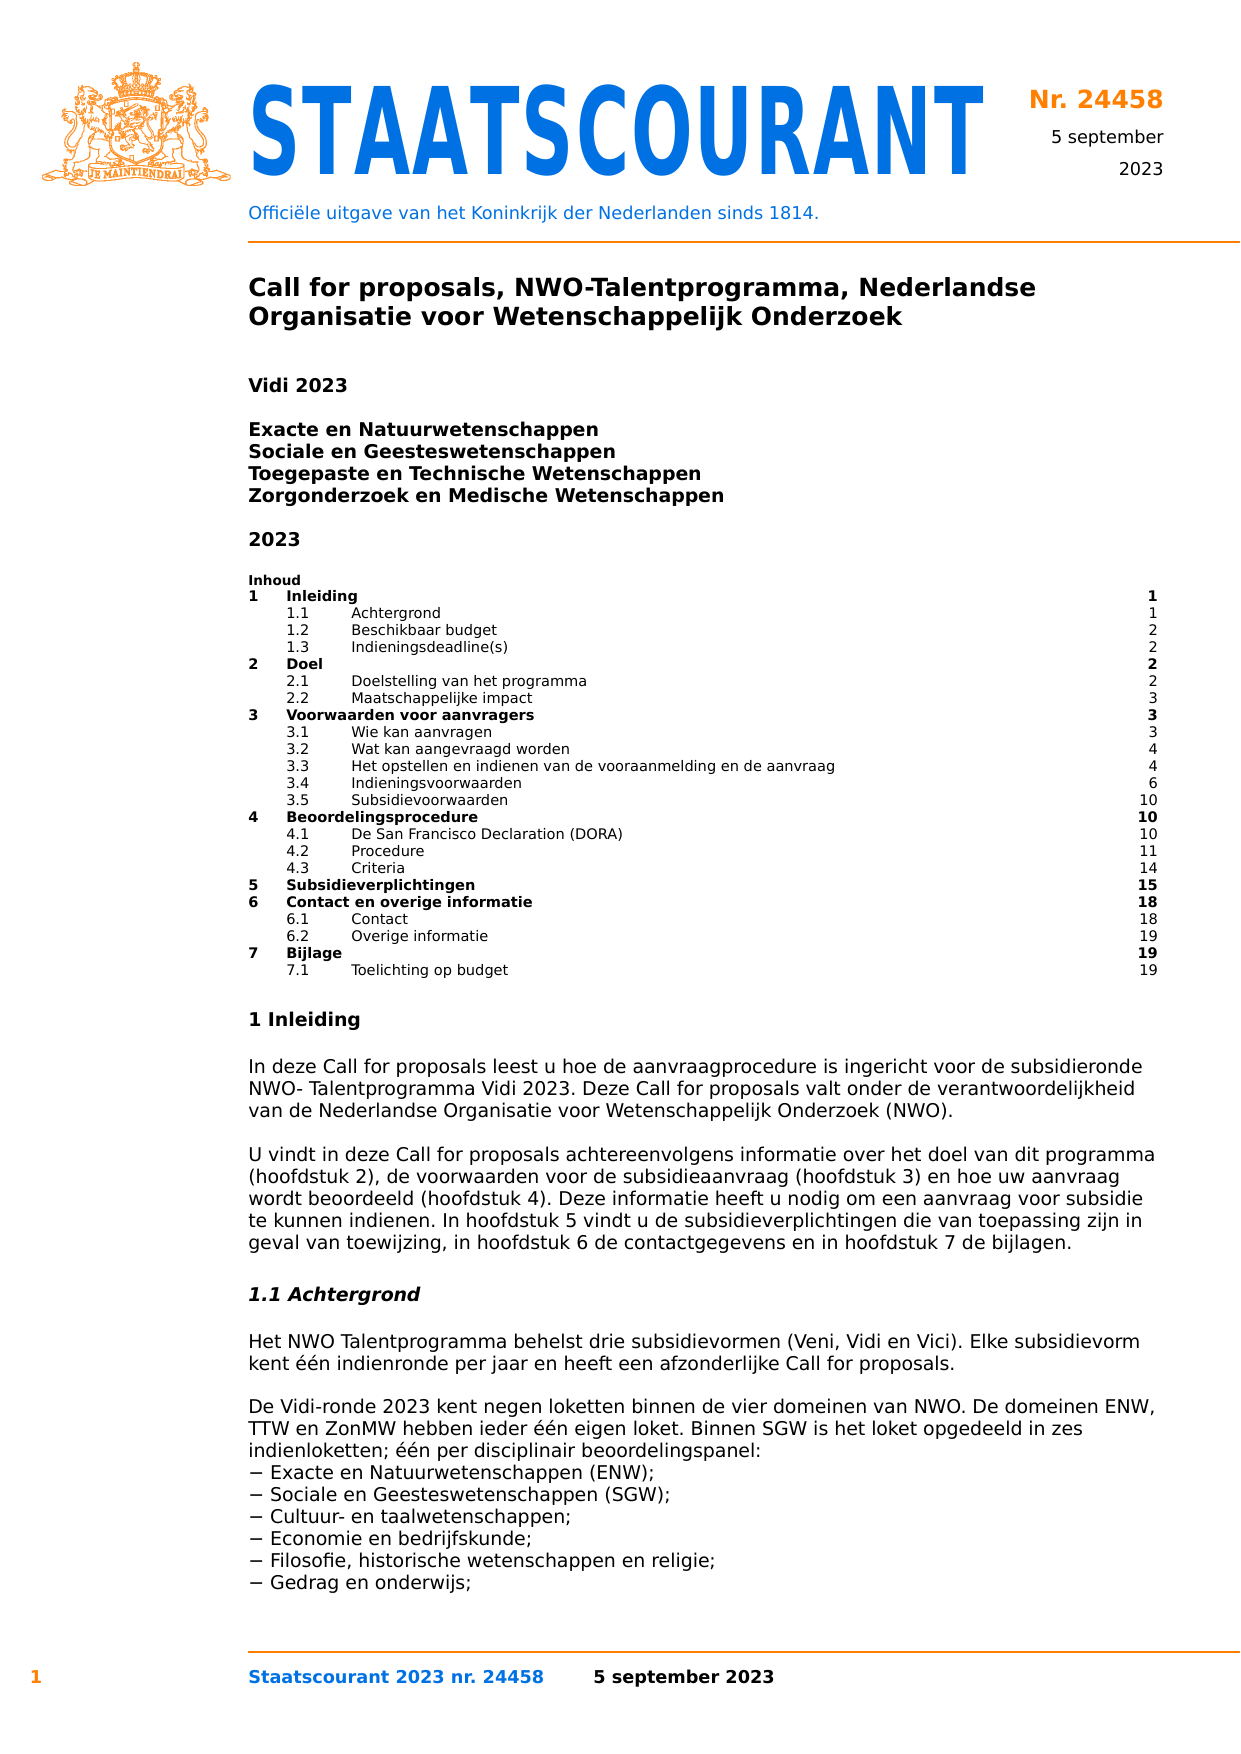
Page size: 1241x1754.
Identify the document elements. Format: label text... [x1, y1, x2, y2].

table_cell 2 [1069, 656, 1163, 673]
table_cell 1.2 [280, 622, 345, 639]
table_cell 3 [248, 707, 280, 724]
table_cell [248, 622, 280, 639]
table_cell [248, 860, 280, 877]
table_cell 1 [1069, 588, 1163, 605]
table_cell Procedure [345, 843, 1069, 860]
text Vidi 2023 [248, 375, 1163, 397]
table_cell 11 [1069, 843, 1163, 860]
table_cell [248, 758, 280, 775]
table_cell 4 [1069, 741, 1163, 758]
table_cell [248, 673, 280, 690]
table_cell 15 [1069, 877, 1163, 894]
table_cell 3.5 [280, 792, 345, 809]
table_cell Doelstelling van het programma [345, 673, 1069, 690]
table_cell Inleiding [280, 588, 1069, 605]
table_cell 1 [248, 588, 280, 605]
text − Filosofie, historische wetenschappen en religie; [248, 1550, 1163, 1572]
table_header [25, 62, 248, 241]
table_cell 5 september [998, 121, 1240, 153]
subtitle 1 Inleiding [248, 1009, 1163, 1031]
table_cell [248, 911, 280, 928]
table_cell 2 [1069, 622, 1163, 639]
table_cell [248, 690, 280, 707]
table_cell Indieningsvoorwaarden [345, 775, 1069, 792]
table_cell 10 [1069, 792, 1163, 809]
table_cell 19 [1069, 928, 1163, 945]
table_cell 2.1 [280, 673, 345, 690]
table_cell 6.1 [280, 911, 345, 928]
table_cell Subsidieverplichtingen [280, 877, 1069, 894]
table_cell 6 [1069, 775, 1163, 792]
table_cell 1.3 [280, 639, 345, 656]
text Toegepaste en Technische Wetenschappen [248, 463, 1163, 485]
table_cell 3.4 [280, 775, 345, 792]
table_cell Contact [345, 911, 1069, 928]
table_cell Beoordelingsprocedure [280, 809, 1069, 826]
table_cell 6 [248, 894, 280, 911]
table_cell 19 [1069, 962, 1163, 979]
subtitle 1.1 Achtergrond [248, 1283, 1163, 1306]
text Zorgonderzoek en Medische Wetenschappen [248, 485, 1163, 507]
text U vindt in deze Call for proposals achtereenvolgens informatie over het doel van dit programma (hoofdstuk 2), de voorwaarden voor de subsidieaanvraag (hoofdstuk 3) en hoe uw aanvraag wordt beoordeeld (hoofdstuk 4). Deze informatie heeft u nodig om een aanvraag voor subsidie te kunnen indienen. In hoofdstuk 5 vindt u de subsidieverplichtingen die van toepassing zijn in geval van toewijzing, in hoofdstuk 6 de contactgegevens en in hoofdstuk 7 de bijlagen. [248, 1144, 1163, 1253]
table_cell Doel [280, 656, 1069, 673]
table_header Inhoud [248, 573, 1163, 588]
text 2023 [248, 529, 1163, 551]
table_header STAATSCOURANT [248, 62, 998, 203]
table_cell [248, 741, 280, 758]
table_cell Maatschappelijke impact [345, 690, 1069, 707]
text Sociale en Geesteswetenschappen [248, 441, 1163, 463]
table_cell [248, 792, 280, 809]
text Het NWO Talentprogramma behelst drie subsidievormen (Veni, Vidi en Vici). Elke subsidievorm kent één indienronde per jaar en heeft een afzonderlijke Call for proposals. [248, 1331, 1163, 1374]
table_cell 4.3 [280, 860, 345, 877]
table_cell Criteria [345, 860, 1069, 877]
text − Economie en bedrijfskunde; [248, 1528, 1163, 1550]
table_cell [248, 962, 280, 979]
table_cell Officiële uitgave van het Koninkrijk der Nederlanden sinds 1814. [248, 203, 1240, 241]
table_cell 18 [1069, 911, 1163, 928]
text − Exacte en Natuurwetenschappen (ENW); [248, 1462, 1163, 1484]
table_cell [248, 826, 280, 843]
table_cell Bijlage [280, 945, 1069, 962]
table_cell 3.3 [280, 758, 345, 775]
table_cell 1.1 [280, 605, 345, 622]
table_cell Wie kan aanvragen [345, 724, 1069, 741]
subtitle Call for proposals, NWO-Talentprogramma, Nederlandse Organisatie voor Wetenschappelijk Onderzoek [248, 273, 1163, 331]
table_cell 18 [1069, 894, 1163, 911]
table_cell 10 [1069, 809, 1163, 826]
table_cell 7.1 [280, 962, 345, 979]
table_cell 4.1 [280, 826, 345, 843]
table_cell 4 [248, 809, 280, 826]
text In deze Call for proposals leest u hoe de aanvraagprocedure is ingericht voor de subsidieronde NWO- Talentprogramma Vidi 2023. Deze Call for proposals valt onder de verantwoordelijkheid van de Nederlandse Organisatie voor Wetenschappelijk Onderzoek (NWO). [248, 1056, 1163, 1122]
text Exacte en Natuurwetenschappen [248, 419, 1163, 441]
table_cell 10 [1069, 826, 1163, 843]
text De Vidi-ronde 2023 kent negen loketten binnen de vier domeinen van NWO. De domeinen ENW, TTW en ZonMW hebben ieder één eigen loket. Binnen SGW is het loket opgedeeld in zes indienloketten; één per disciplinair beoordelingspanel: [248, 1396, 1163, 1462]
table_cell Wat kan aangevraagd worden [345, 741, 1069, 758]
table_cell 3 [1069, 707, 1163, 724]
table_cell Het opstellen en indienen van de vooraanmelding en de aanvraag [345, 758, 1069, 775]
table_cell [248, 928, 280, 945]
picture [41, 62, 231, 186]
text − Sociale en Geesteswetenschappen (SGW); [248, 1484, 1163, 1506]
table_cell Voorwaarden voor aanvragers [280, 707, 1069, 724]
table_cell Contact en overige informatie [280, 894, 1069, 911]
table_cell [248, 843, 280, 860]
table_cell [248, 724, 280, 741]
table_cell 14 [1069, 860, 1163, 877]
table_cell 3.2 [280, 741, 345, 758]
table_cell 6.2 [280, 928, 345, 945]
table_cell 7 [248, 945, 280, 962]
table_header Nr. 24458 [998, 62, 1240, 121]
table_cell 2 [1069, 673, 1163, 690]
table_cell 4.2 [280, 843, 345, 860]
table_cell [248, 775, 280, 792]
table_cell [248, 639, 280, 656]
table_cell 3 [1069, 724, 1163, 741]
table_cell 2 [1069, 639, 1163, 656]
text − Gedrag en onderwijs; [248, 1572, 1163, 1594]
table_cell [248, 605, 280, 622]
table_cell 3.1 [280, 724, 345, 741]
table_cell 4 [1069, 758, 1163, 775]
table_cell Subsidievoorwaarden [345, 792, 1069, 809]
table_cell Overige informatie [345, 928, 1069, 945]
table_cell 2 [248, 656, 280, 673]
table_cell Indieningsdeadline(s) [345, 639, 1069, 656]
table_cell Beschikbaar budget [345, 622, 1069, 639]
table_cell 2.2 [280, 690, 345, 707]
table_cell De San Francisco Declaration (DORA) [345, 826, 1069, 843]
table_cell Toelichting op budget [345, 962, 1069, 979]
table_cell 5 [248, 877, 280, 894]
table_cell 1 [1069, 605, 1163, 622]
table_cell 3 [1069, 690, 1163, 707]
table_cell Achtergrond [345, 605, 1069, 622]
table_cell 2023 [998, 153, 1240, 203]
text − Cultuur- en taalwetenschappen; [248, 1506, 1163, 1528]
table_cell 19 [1069, 945, 1163, 962]
